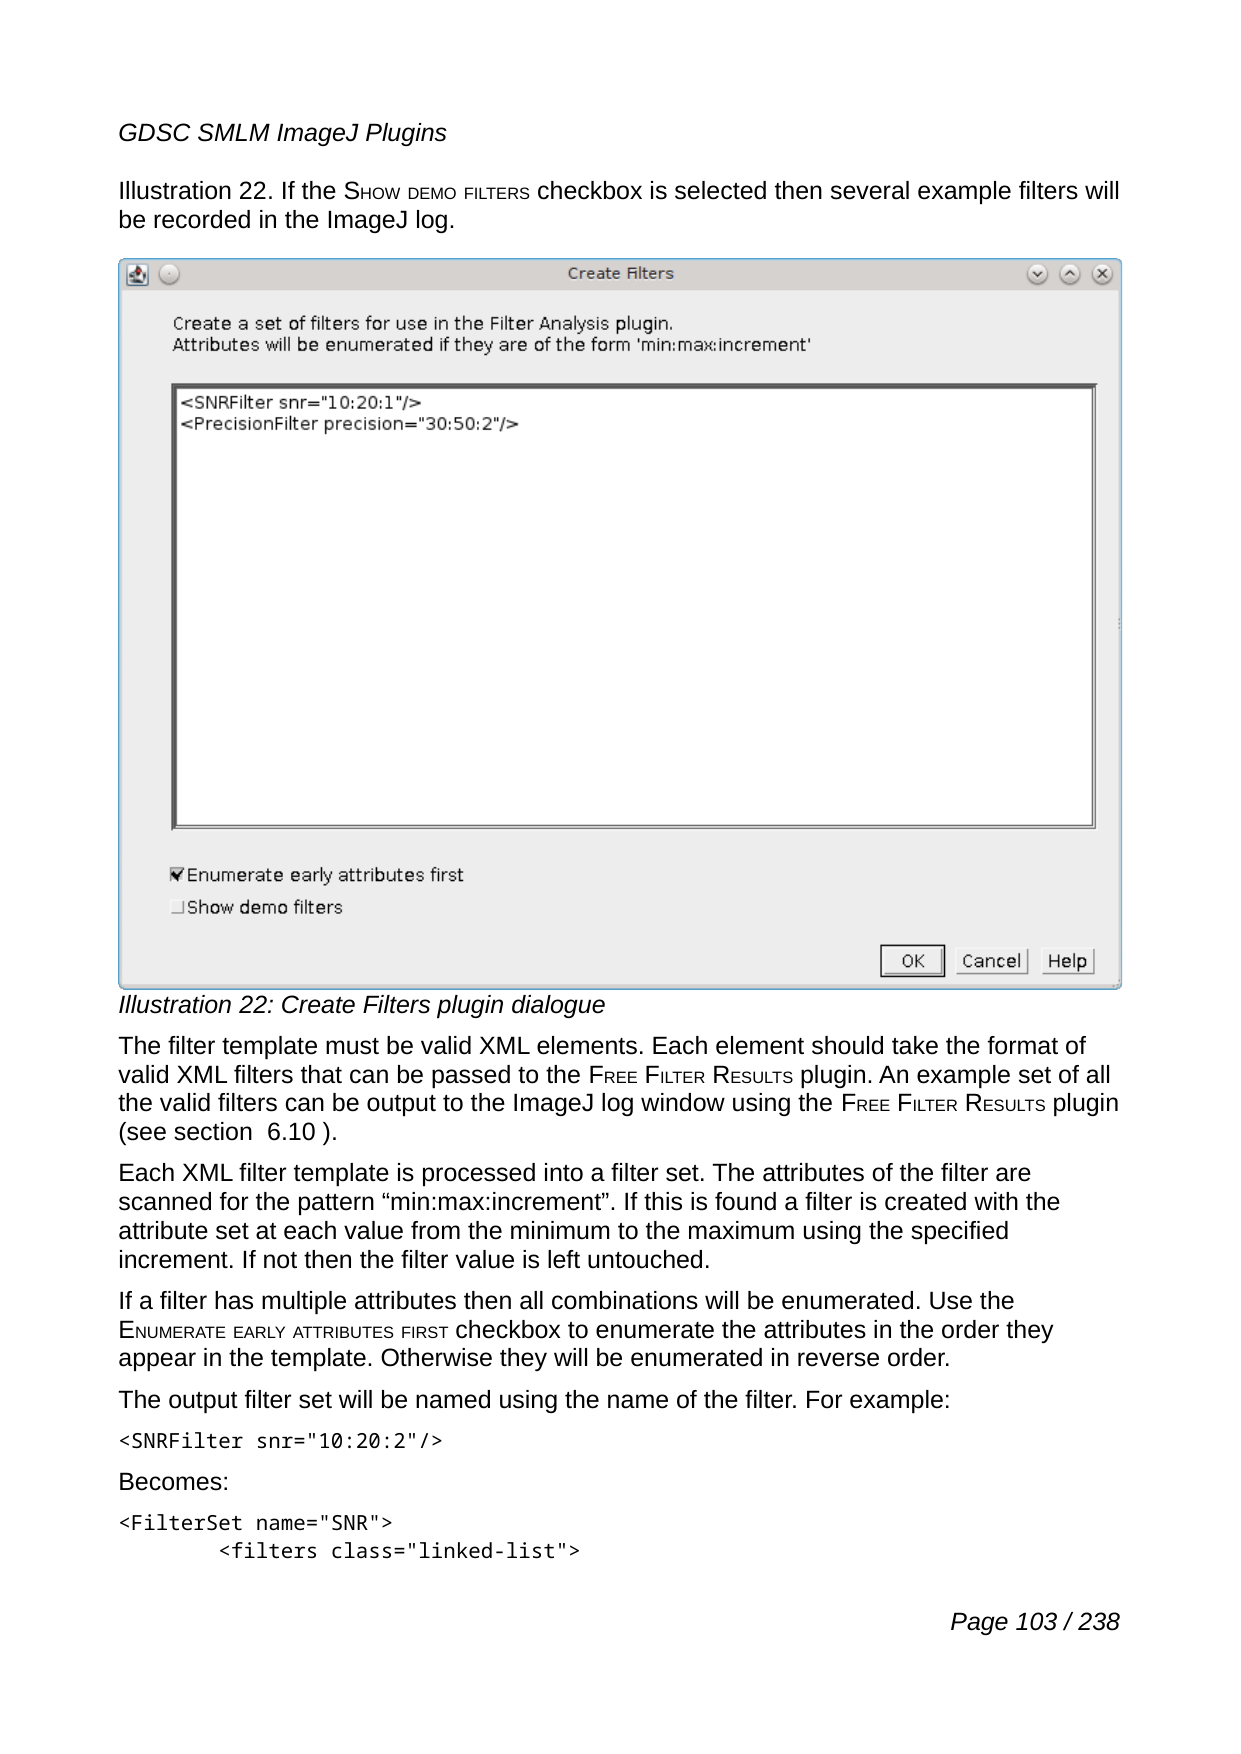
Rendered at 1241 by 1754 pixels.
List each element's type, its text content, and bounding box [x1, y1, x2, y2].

picture [118, 258, 1123, 990]
text <FilterSet name="SNR"> [118, 1508, 1122, 1536]
text The output filter set will be named using the name of the filter. For example: [118, 1384, 1122, 1413]
text <filters class="linked-list"> [118, 1536, 1122, 1565]
text The filter template must be valid XML elements. Each element should take the format of valid XML filters that can be passed to the Free Filter Results plugin. An example set of all the valid filters can be output to the ImageJ log window using the Free Filter Results plugin (see section 6.10). [118, 1031, 1122, 1146]
text <SNRFilter snr="10:20:2"/> [118, 1426, 1122, 1454]
text Illustration 22. If the Show demo filters checkbox is selected then several example filters will be recorded in the ImageJ log. [118, 176, 1122, 234]
text Becomes: [118, 1467, 1122, 1496]
text If a filter has multiple attributes then all combinations will be enumerated. Use the Enumerate early attributes first checkbox to enumerate the attributes in the order they appear in the template. Otherwise they will be enumerated in reverse order. [118, 1286, 1122, 1372]
text Each XML filter template is processed into a filter set. The attributes of the filter are scanned for the pattern “min:max:increment”. If this is found a filter is created with the attribute set at each value from the minimum to the maximum using the specified increment. If not then the filter value is left untouched. [118, 1158, 1122, 1273]
text Illustration 22: Create Filters plugin dialogue [118, 990, 1122, 1018]
